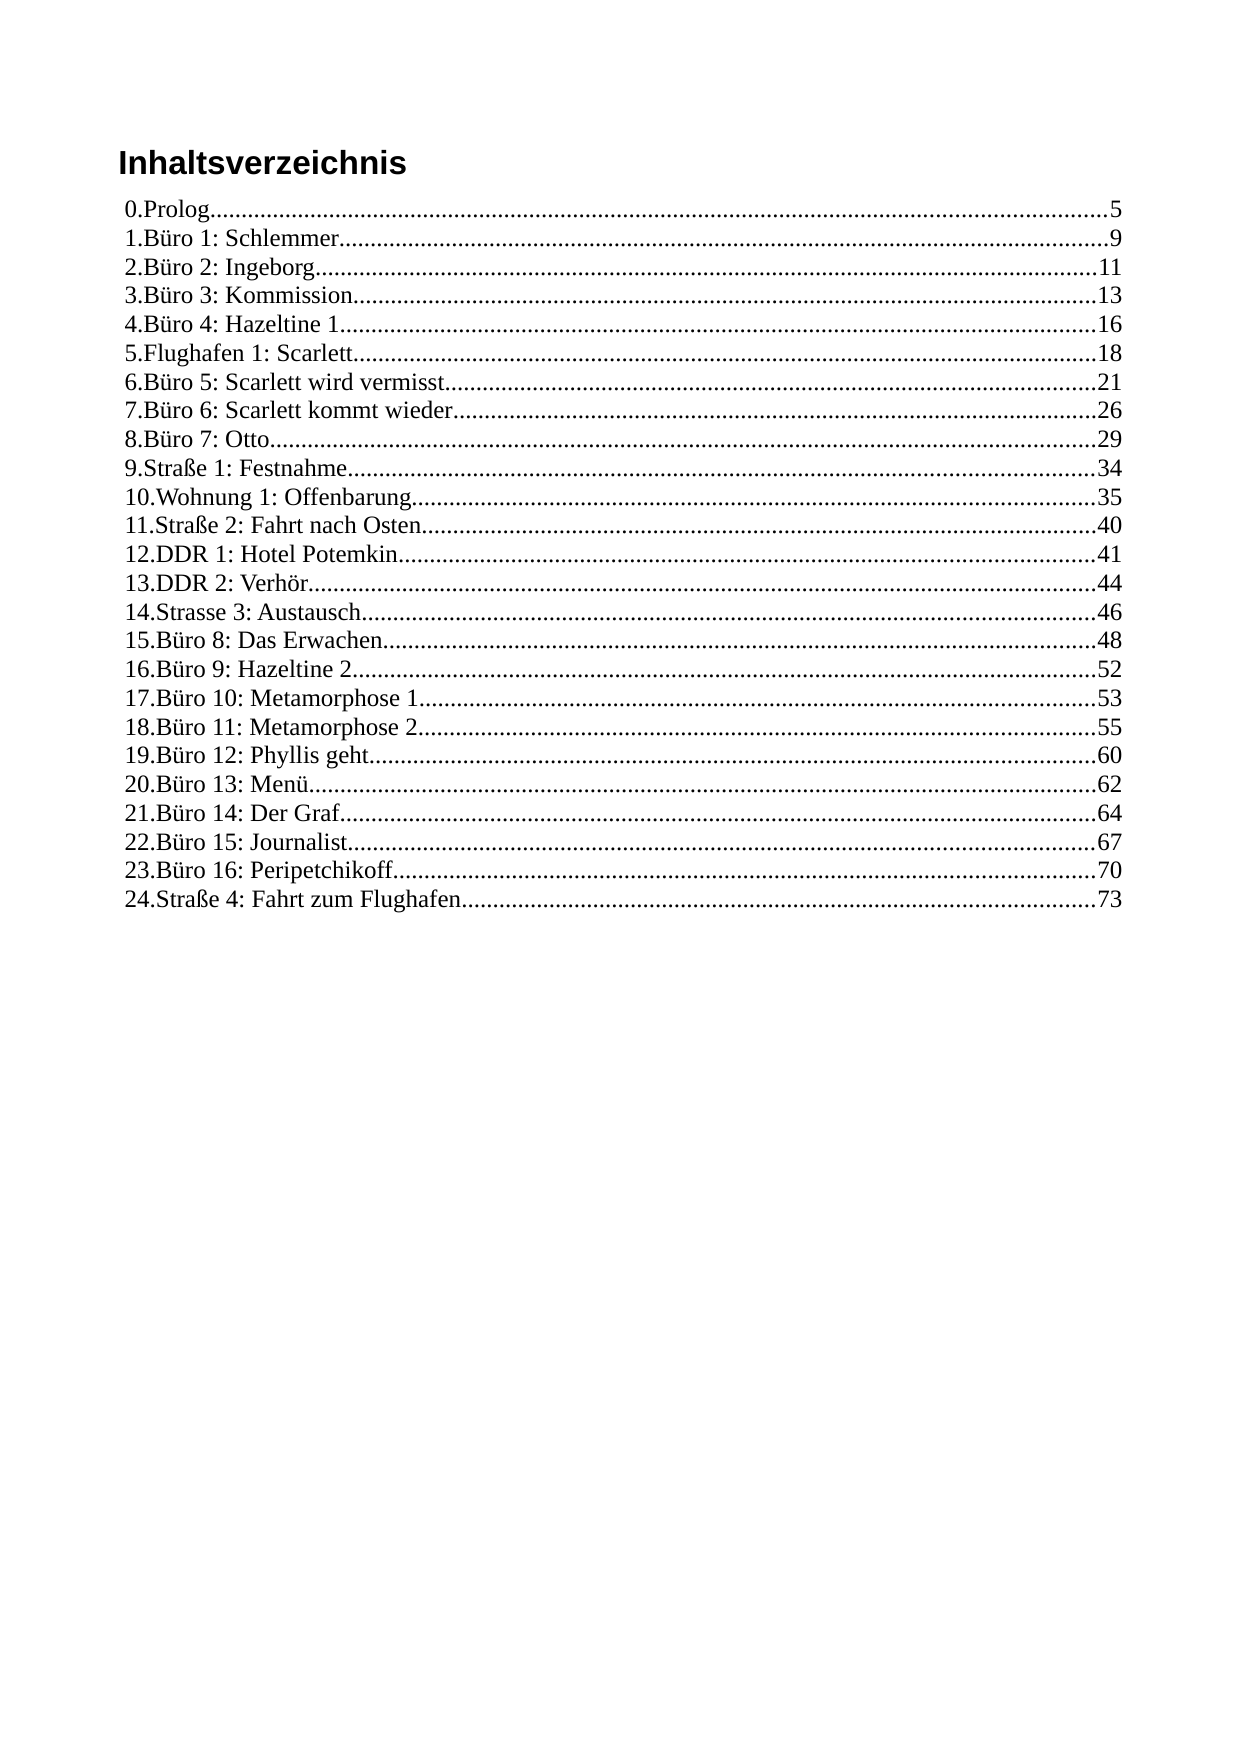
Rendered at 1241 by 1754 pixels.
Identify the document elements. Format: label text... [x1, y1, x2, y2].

subtitle Inhaltsverzeichnis [118, 143, 1122, 182]
text 2.Büro 2: Ingeborg 11 [118, 252, 1122, 280]
text 12.DDR 1: Hotel Potemkin 41 [118, 539, 1122, 568]
text 23.Büro 16: Peripetchikoff 70 [118, 855, 1122, 884]
text 10.Wohnung 1: Offenbarung 35 [118, 482, 1122, 510]
text 1.Büro 1: Schlemmer 9 [118, 223, 1122, 252]
text 13.DDR 2: Verhör 44 [118, 568, 1122, 597]
text 24.Straße 4: Fahrt zum Flughafen 73 [118, 884, 1122, 913]
text 16.Büro 9: Hazeltine 2 52 [118, 654, 1122, 683]
text 18.Büro 11: Metamorphose 2 55 [118, 712, 1122, 740]
text 19.Büro 12: Phyllis geht 60 [118, 740, 1122, 769]
text 17.Büro 10: Metamorphose 1 53 [118, 683, 1122, 712]
text 7.Büro 6: Scarlett kommt wieder 26 [118, 395, 1122, 424]
text 22.Büro 15: Journalist 67 [118, 827, 1122, 855]
text 5.Flughafen 1: Scarlett 18 [118, 338, 1122, 367]
text 3.Büro 3: Kommission 13 [118, 280, 1122, 309]
text 8.Büro 7: Otto 29 [118, 424, 1122, 453]
text 15.Büro 8: Das Erwachen 48 [118, 625, 1122, 654]
text 0.Prolog 5 [118, 194, 1122, 223]
text 11.Straße 2: Fahrt nach Osten 40 [118, 510, 1122, 539]
text 4.Büro 4: Hazeltine 1 16 [118, 309, 1122, 338]
text 14.Strasse 3: Austausch 46 [118, 597, 1122, 625]
text 20.Büro 13: Menü 62 [118, 769, 1122, 798]
text 21.Büro 14: Der Graf 64 [118, 798, 1122, 827]
text 6.Büro 5: Scarlett wird vermisst 21 [118, 367, 1122, 395]
text 9.Straße 1: Festnahme 34 [118, 453, 1122, 482]
